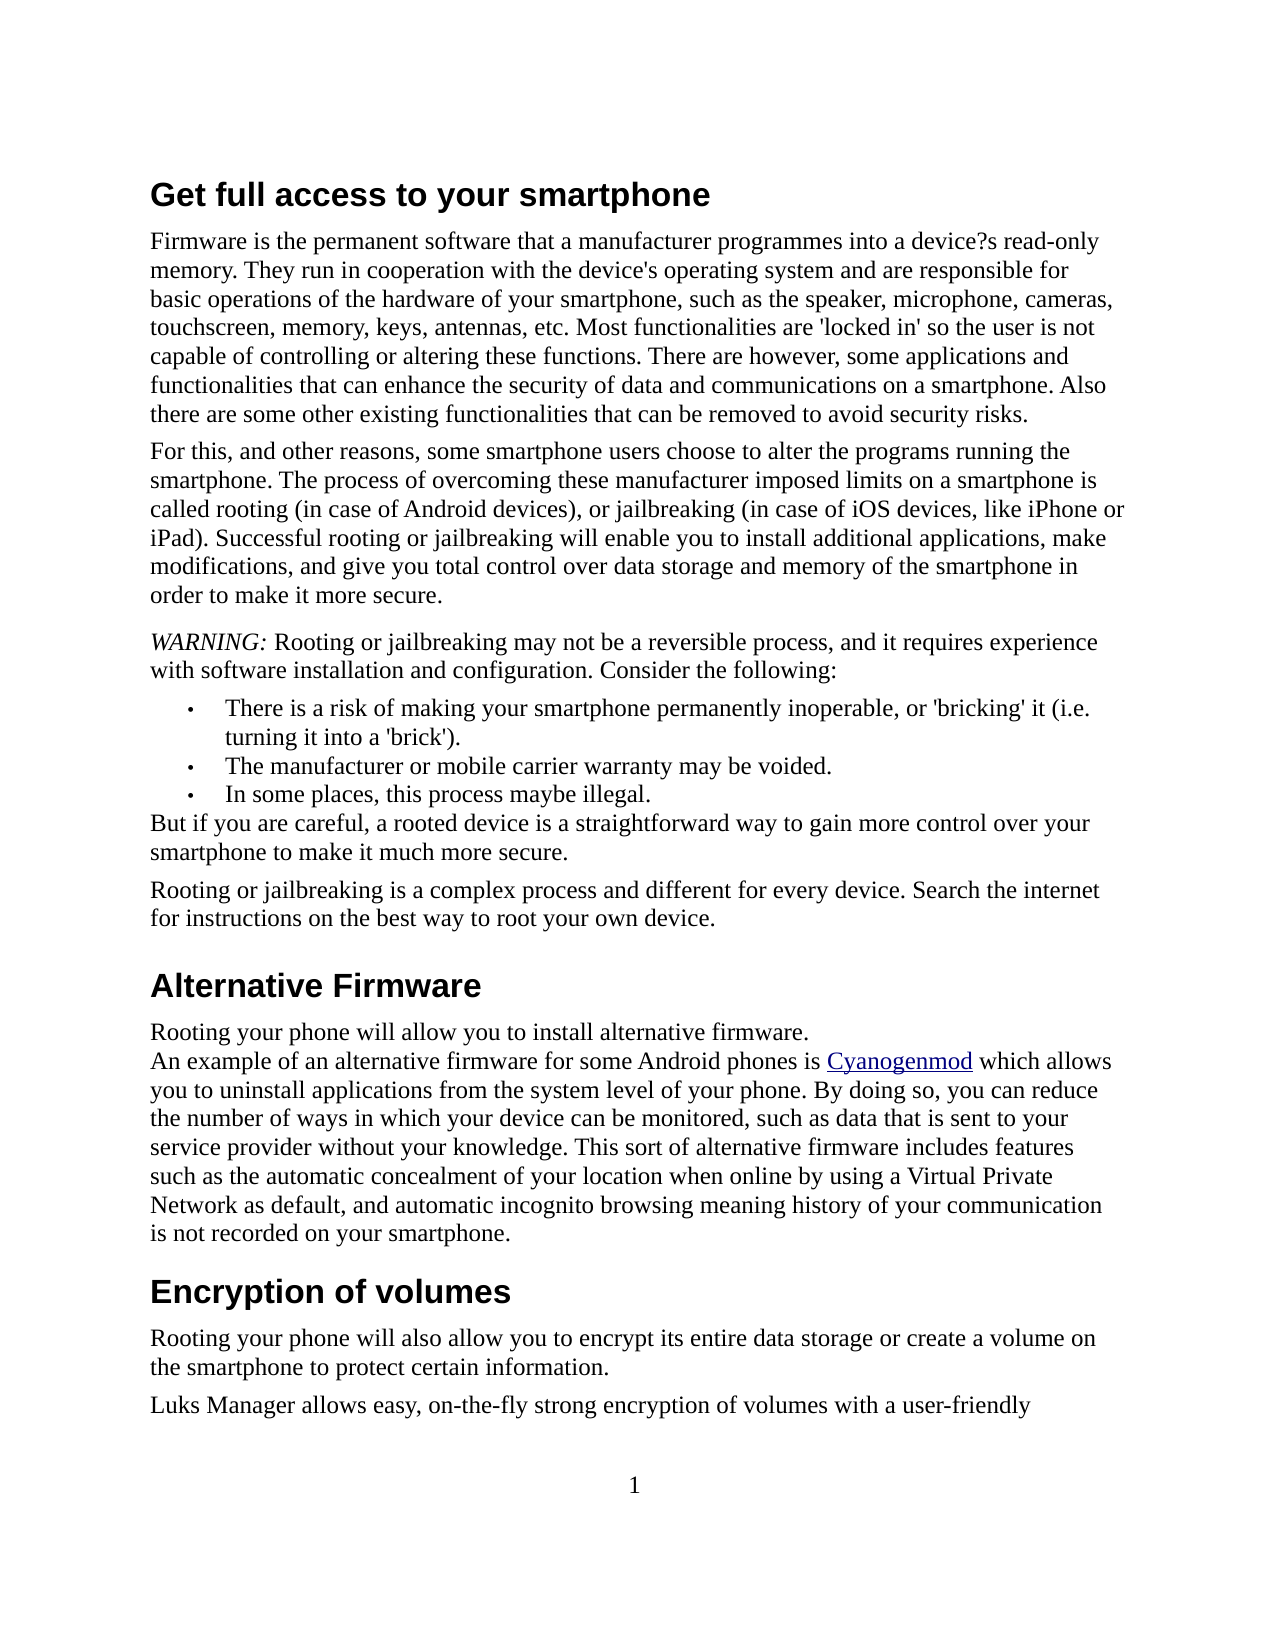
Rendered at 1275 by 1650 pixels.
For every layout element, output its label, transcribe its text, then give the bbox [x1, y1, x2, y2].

list In some places, this process maybe illegal. [187, 779, 1125, 808]
text Rooting or jailbreaking is a complex process and different for every device. Search the internet for instructions on the best way to root your own device. [150, 875, 1125, 932]
text WARNING: Rooting or jailbreaking may not be a reversible process, and it requires experience with software installation and configuration. Consider the following: [150, 627, 1125, 684]
list The manufacturer or mobile carrier warranty may be voided. [187, 751, 1125, 779]
text Luks Manager allows easy, on-the-fly strong encryption of volumes with a user-friendly [150, 1390, 1125, 1419]
subtitle Get full access to your smartphone [150, 175, 1125, 214]
text Rooting your phone will allow you to install alternative firmware. An example of an alternative firmware for some Android phones is Cyanogenmod which allows you to uninstall applications from the system level of your phone. By doing so, you can reduce the number of ways in which your device can be monitored, such as data that is sent to your service provider without your knowledge. This sort of alternative firmware includes features such as the automatic concealment of your location when online by using a Virtual Private Network as default, and automatic incognito browsing meaning history of your communication is not recorded on your smartphone. [150, 1017, 1125, 1247]
text Rooting your phone will also allow you to encrypt its entire data storage or create a volume on the smartphone to protect certain information. [150, 1323, 1125, 1381]
list There is a risk of making your smartphone permanently inoperable, or 'bricking' it (i.e. turning it into a 'brick'). [187, 693, 1125, 751]
subtitle Alternative Firmware [150, 966, 1125, 1005]
text For this, and other reasons, some smartphone users choose to alter the programs running the smartphone. The process of overcoming these manufacturer imposed limits on a smartphone is called rooting (in case of Android devices), or jailbreaking (in case of iOS devices, like iPhone or iPad). Successful rooting or jailbreaking will enable you to install additional applications, make modifications, and give you total control over data storage and memory of the smartphone in order to make it more secure. [150, 436, 1125, 609]
text Firmware is the permanent software that a manufacturer programmes into a device?s read-only memory. They run in cooperation with the device's operating system and are responsible for basic operations of the hardware of your smartphone, such as the speaker, microphone, cameras, touchscreen, memory, keys, antennas, etc. Most functionalities are 'locked in' so the user is not capable of controlling or altering these functions. There are however, some applications and functionalities that can enhance the security of data and communications on a smartphone. Also there are some other existing functionalities that can be removed to avoid security risks. [150, 226, 1125, 427]
text But if you are careful, a rooted device is a straightforward way to gain more control over your smartphone to make it much more secure. [150, 808, 1125, 866]
subtitle Encryption of volumes [150, 1272, 1125, 1311]
